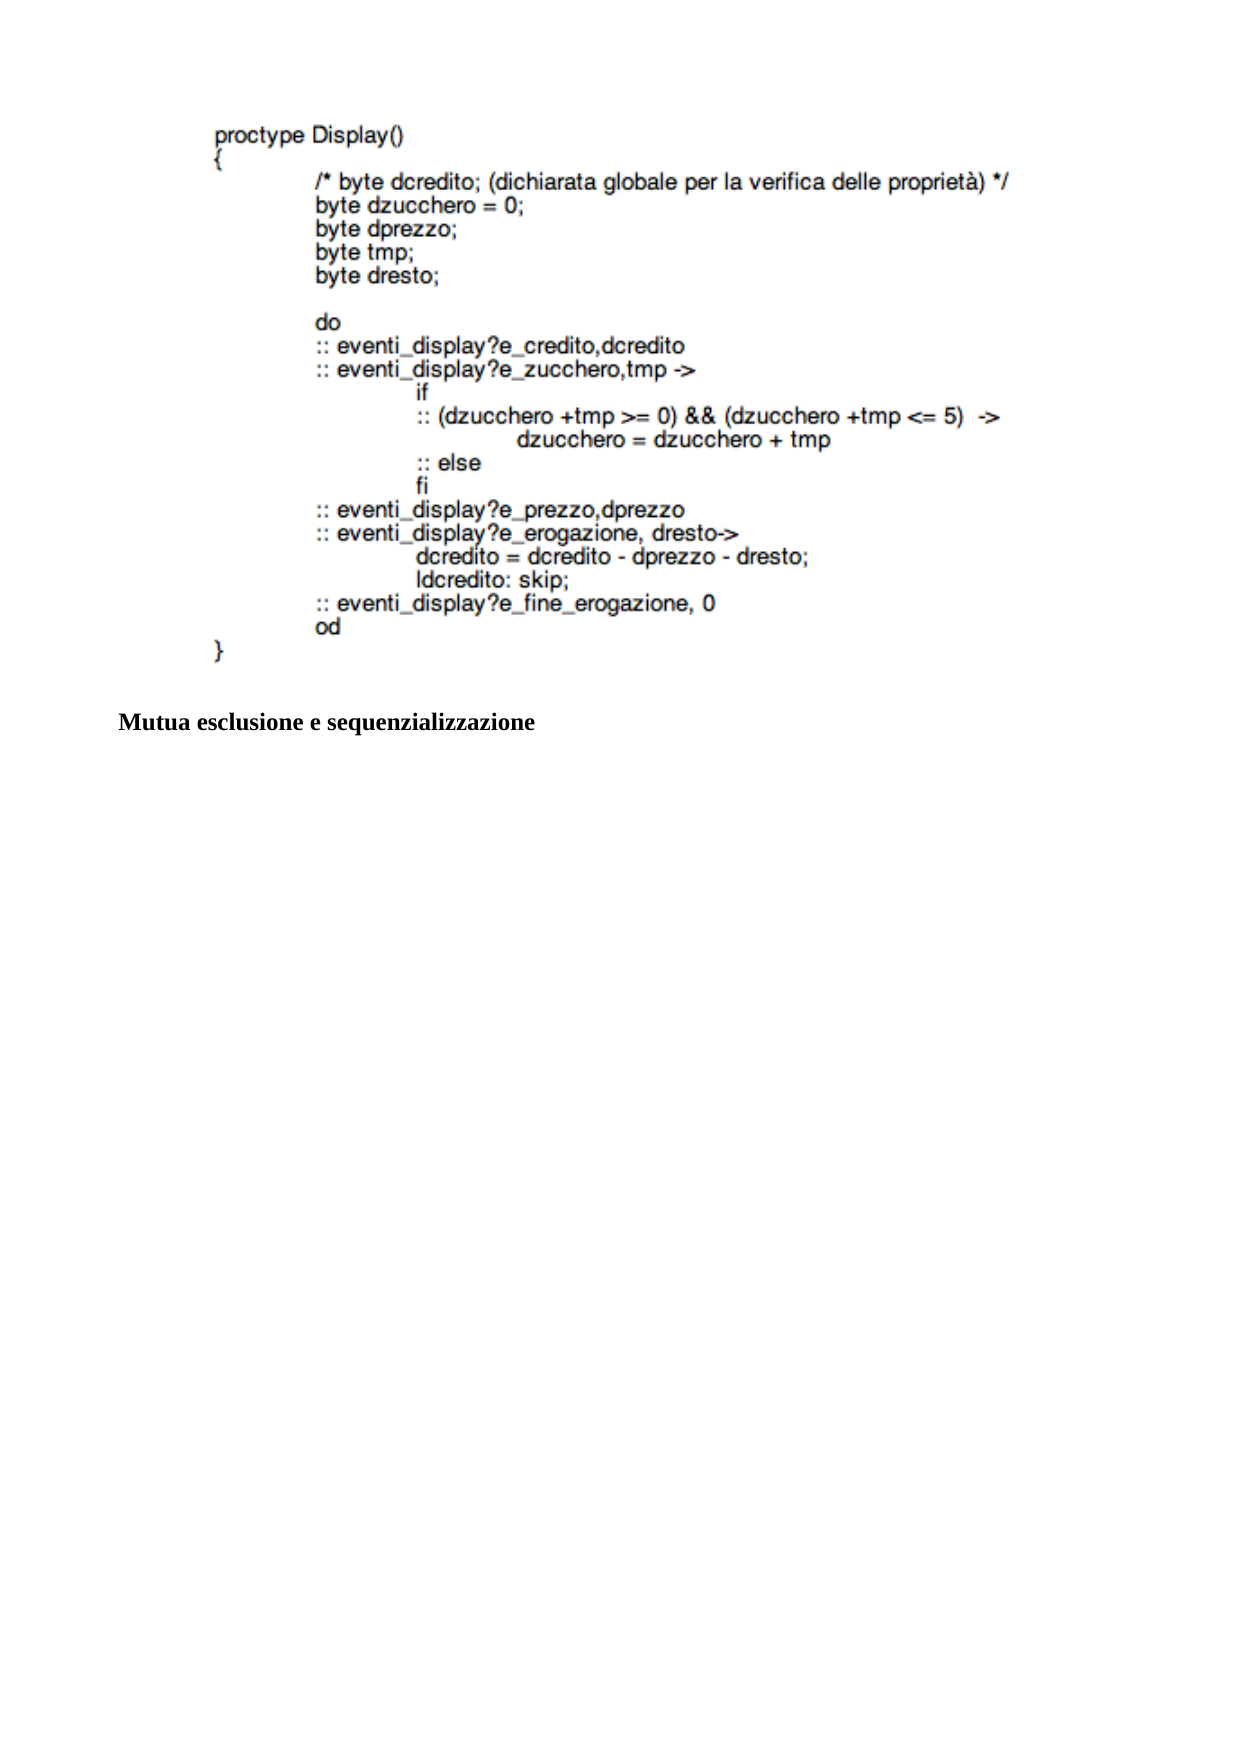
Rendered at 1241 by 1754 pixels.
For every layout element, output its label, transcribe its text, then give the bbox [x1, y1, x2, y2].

text Mutua esclusione e sequenzializzazione [118, 707, 1122, 735]
picture [204, 118, 1036, 678]
